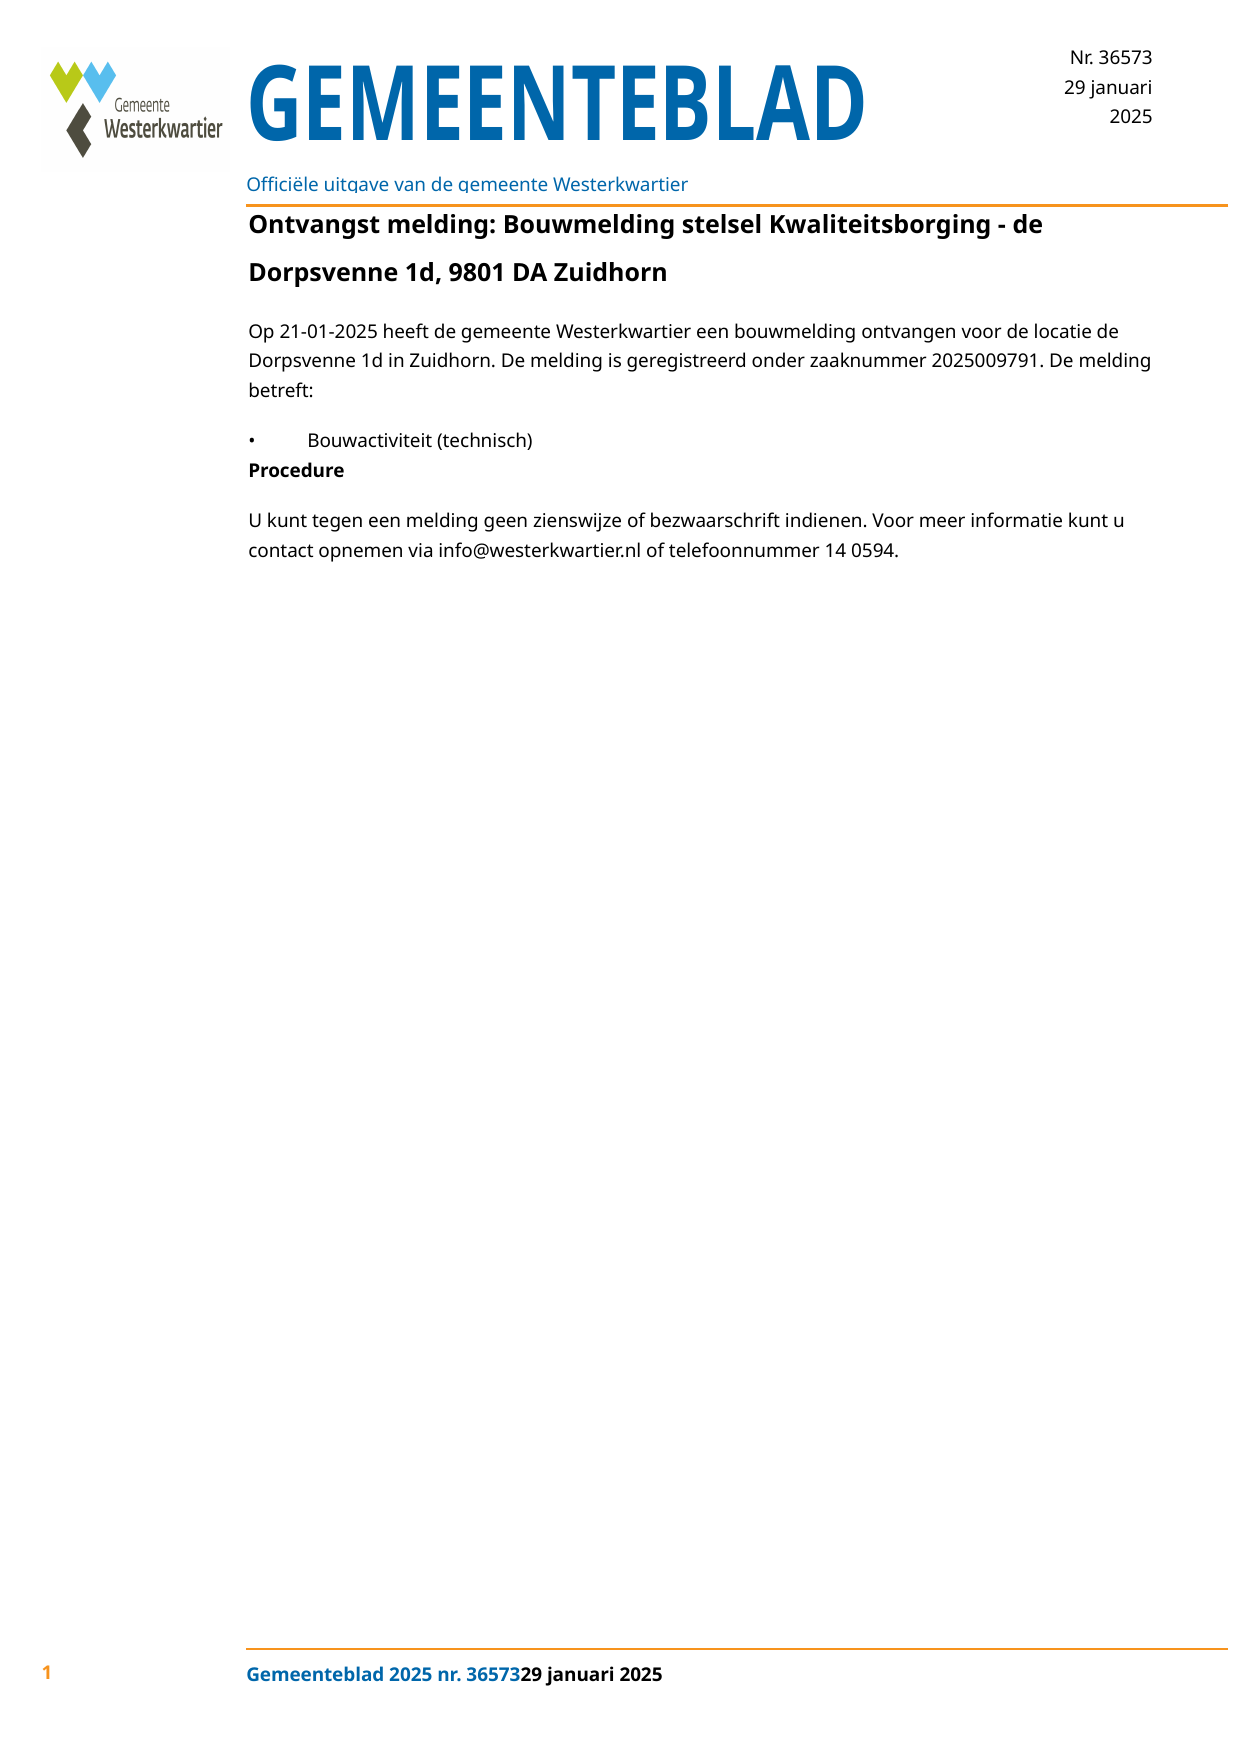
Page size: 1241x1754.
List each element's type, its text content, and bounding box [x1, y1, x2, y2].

text Procedure [248, 457, 1152, 483]
text Op 21-01-2025 heeft de gemeente Westerkwartier een bouwmelding ontvangen voor de locatie de Dorpsvenne 1d in Zuidhorn. De melding is geregistreerd onder zaaknummer 2025009791. De melding betreft: [248, 318, 1152, 403]
text Ontvangst melding: Bouwmelding stelsel Kwaliteitsborging - de Dorpsvenne 1d, 9801 DA Zuidhorn [248, 207, 1152, 288]
picture [41, 47, 231, 172]
text U kunt tegen een melding geen zienswijze of bezwaarschrift indienen. Voor meer informatie kunt u contact opnemen via info@westerkwartier.nl of telefoonnummer 14 0594. [248, 507, 1152, 563]
list Bouwactiviteit (technisch) [248, 427, 1152, 453]
